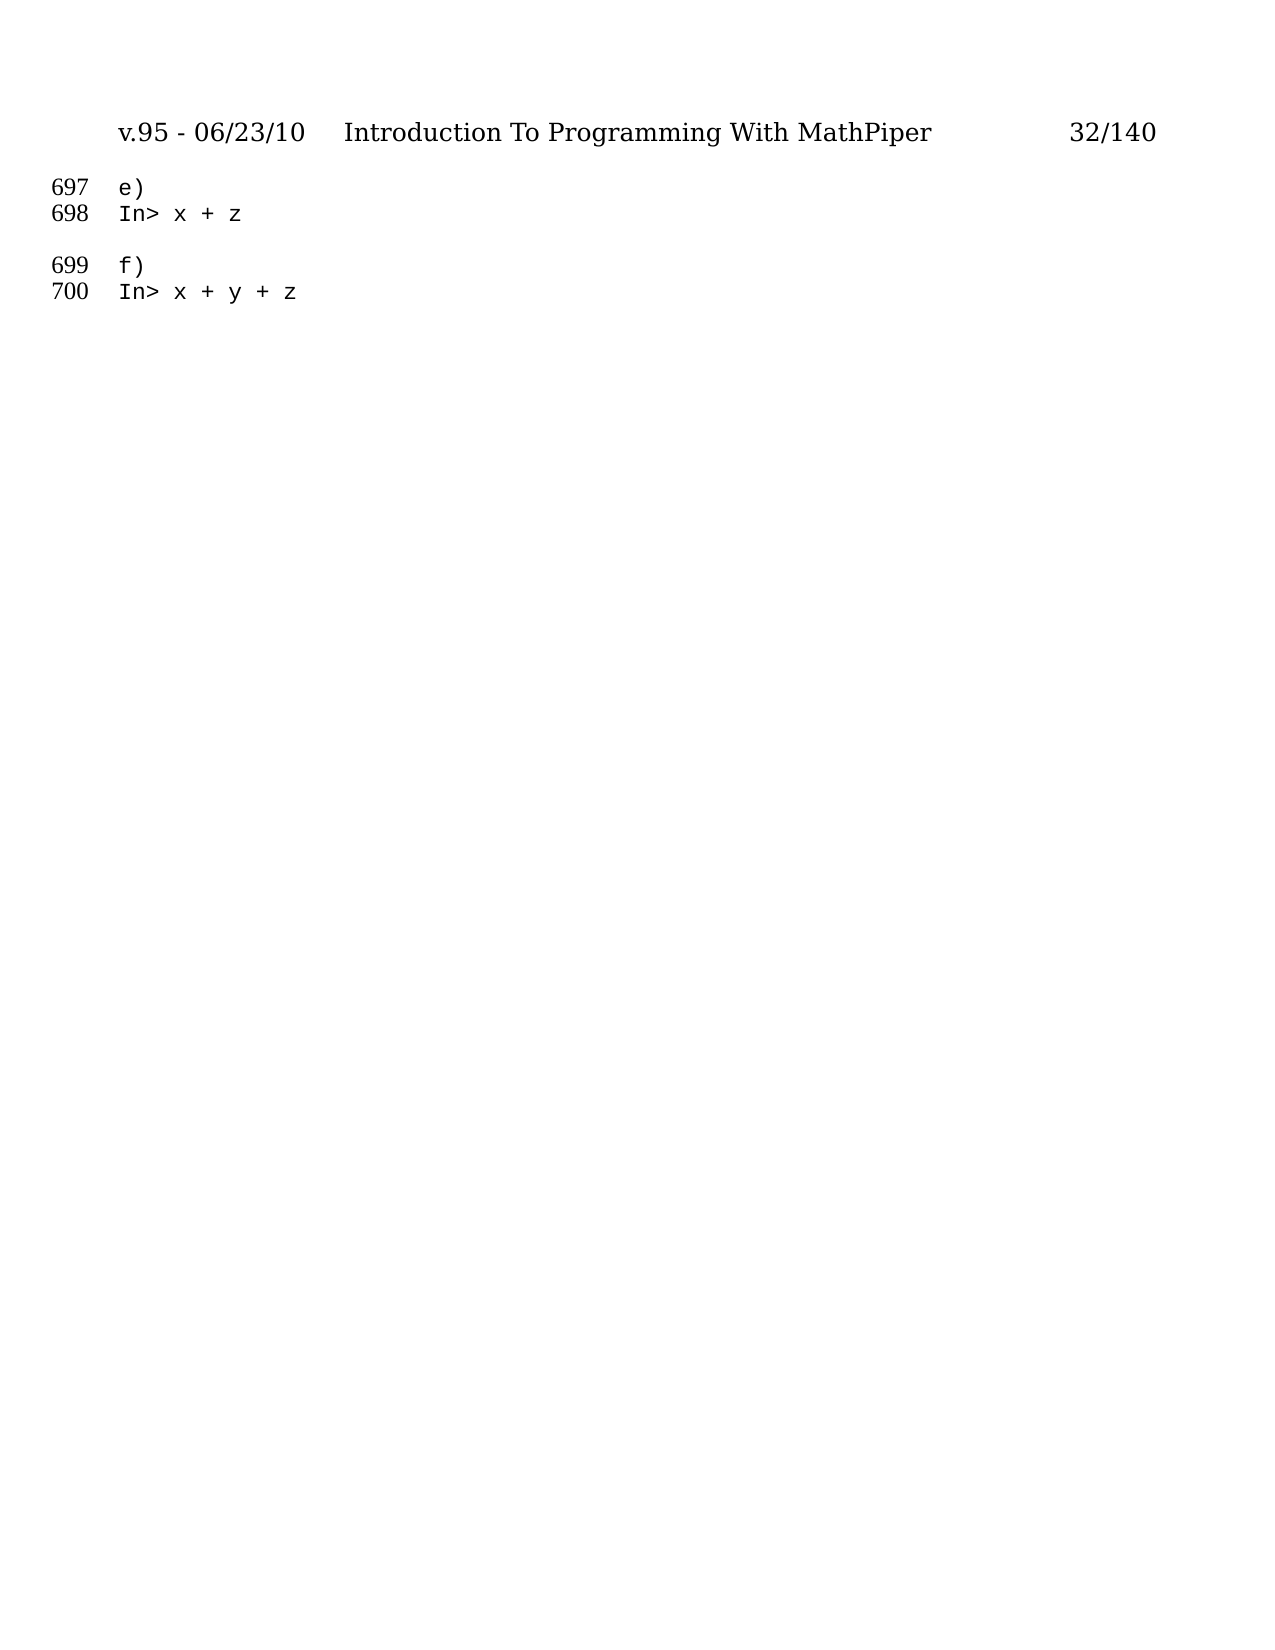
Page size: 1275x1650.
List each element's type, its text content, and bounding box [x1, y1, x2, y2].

text f) [118, 254, 1157, 281]
text In> x + y + z [118, 281, 1157, 306]
text In> x + z [118, 203, 1157, 229]
text e) [118, 177, 1157, 203]
